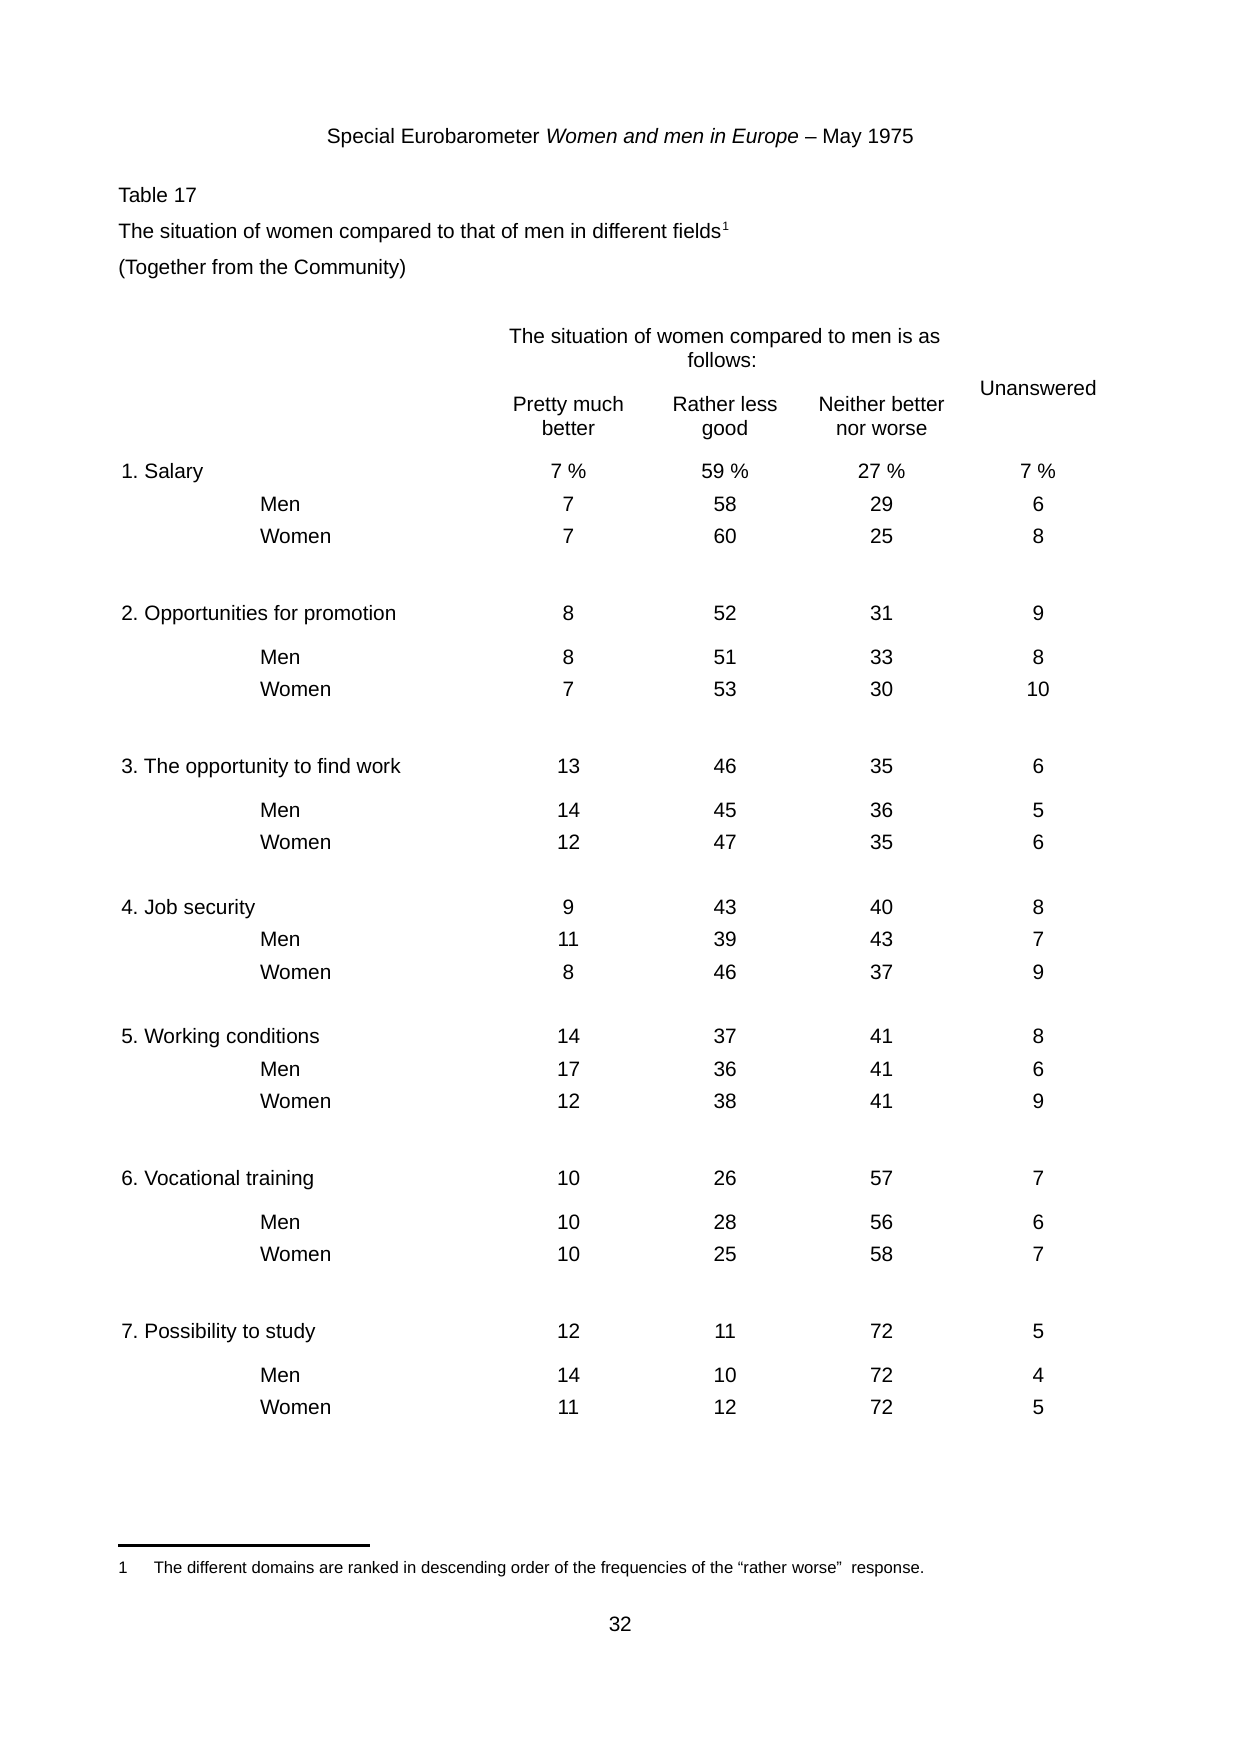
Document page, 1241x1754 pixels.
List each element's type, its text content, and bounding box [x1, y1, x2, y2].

table_cell [803, 858, 960, 891]
table_cell 41 [803, 1053, 960, 1085]
table_cell [118, 1270, 257, 1303]
table_cell 8 [490, 640, 647, 673]
table_cell 14 [490, 794, 647, 826]
table_cell 8 [960, 640, 1116, 673]
table_cell [118, 640, 257, 673]
table_cell Women [257, 826, 490, 858]
table_header [257, 320, 490, 376]
table_cell 39 [647, 923, 803, 955]
table_cell 53 [647, 673, 803, 705]
table_cell [960, 988, 1116, 1020]
table_cell [647, 705, 803, 738]
table_cell 9 [490, 891, 647, 923]
table_cell 58 [647, 488, 803, 520]
table_cell 41 [803, 1020, 960, 1053]
table_cell 46 [647, 955, 803, 988]
table_cell 10 [647, 1359, 803, 1391]
table_cell 59 % [647, 455, 803, 487]
table_cell [803, 1118, 960, 1150]
table_cell Women [257, 955, 490, 988]
table_cell [257, 988, 490, 1020]
table_cell [647, 1270, 803, 1303]
table_header Unanswered [960, 320, 1116, 455]
table_cell 10 [490, 1150, 647, 1206]
table_cell 12 [647, 1391, 803, 1423]
table_cell [118, 1085, 257, 1117]
table_cell 52 [647, 585, 803, 640]
table_cell [118, 673, 257, 705]
table_cell 46 [647, 738, 803, 793]
table_cell 37 [647, 1020, 803, 1053]
table_cell [118, 1118, 257, 1150]
table_cell 43 [803, 923, 960, 955]
table_cell 7 [960, 1150, 1116, 1206]
table_cell 7 [960, 923, 1116, 955]
table_cell [803, 988, 960, 1020]
table_cell [118, 1359, 257, 1391]
table_cell [257, 1270, 490, 1303]
table_cell [118, 376, 257, 455]
table_cell [118, 552, 257, 584]
table_cell 4 [960, 1359, 1116, 1391]
table_cell 10 [490, 1238, 647, 1270]
table_cell 6. Vocational training [118, 1150, 490, 1206]
table_cell 12 [490, 826, 647, 858]
table_cell 72 [803, 1303, 960, 1359]
table_cell 7 [490, 520, 647, 552]
text The situation of women compared to that of men in different fields [118, 219, 1122, 243]
text Table 17 [118, 183, 1122, 207]
table_cell 72 [803, 1359, 960, 1391]
table_cell [118, 923, 257, 955]
table_cell 11 [490, 923, 647, 955]
table_cell 6 [960, 1206, 1116, 1238]
table_cell 14 [490, 1359, 647, 1391]
table_cell 28 [647, 1206, 803, 1238]
table_cell Neither better nor worse [803, 376, 960, 455]
table_cell [960, 1270, 1116, 1303]
table_cell Men [257, 923, 490, 955]
table_cell Rather less good [647, 376, 803, 455]
table_cell 40 [803, 891, 960, 923]
table_cell 6 [960, 738, 1116, 793]
table_cell 72 [803, 1391, 960, 1423]
table_cell Women [257, 673, 490, 705]
table_cell 9 [960, 585, 1116, 640]
table_cell 57 [803, 1150, 960, 1206]
table_cell [257, 858, 490, 891]
table_cell 8 [960, 891, 1116, 923]
table_cell 12 [490, 1303, 647, 1359]
table_cell [118, 955, 257, 988]
table_cell 36 [647, 1053, 803, 1085]
table_cell 38 [647, 1085, 803, 1117]
table_cell [803, 552, 960, 584]
table_cell [118, 705, 257, 738]
table_cell [118, 1053, 257, 1085]
table_cell 5. Working conditions [118, 1020, 490, 1053]
table_cell 45 [647, 794, 803, 826]
table_cell [118, 858, 257, 891]
table_cell Men [257, 1206, 490, 1238]
table_cell 12 [490, 1085, 647, 1117]
table_cell [118, 1206, 257, 1238]
table_cell 11 [490, 1391, 647, 1423]
table_cell 35 [803, 738, 960, 793]
table_cell [803, 1270, 960, 1303]
table_cell Women [257, 1391, 490, 1423]
table_cell 5 [960, 794, 1116, 826]
table_cell 5 [960, 1303, 1116, 1359]
table_cell [960, 705, 1116, 738]
table_cell 36 [803, 794, 960, 826]
table_cell 60 [647, 520, 803, 552]
table_cell [118, 1391, 257, 1423]
table_cell 47 [647, 826, 803, 858]
table_cell 10 [490, 1206, 647, 1238]
table_cell 41 [803, 1085, 960, 1117]
table_cell 58 [803, 1238, 960, 1270]
table_cell Men [257, 640, 490, 673]
table_cell 7 [490, 488, 647, 520]
table_cell 9 [960, 955, 1116, 988]
table_cell 17 [490, 1053, 647, 1085]
table_cell [960, 552, 1116, 584]
table_cell 29 [803, 488, 960, 520]
text The different domains are ranked in descending order of the frequencies of the “rather worse” response. [118, 1557, 1122, 1577]
table_cell 4. Job security [118, 891, 490, 923]
table_cell 31 [803, 585, 960, 640]
table_cell [490, 552, 647, 584]
table_cell 33 [803, 640, 960, 673]
table_cell 13 [490, 738, 647, 793]
table_cell [257, 376, 490, 455]
table_cell Women [257, 1238, 490, 1270]
table_cell [647, 988, 803, 1020]
table_cell [257, 552, 490, 584]
table_cell Women [257, 1085, 490, 1117]
table_cell [118, 1238, 257, 1270]
table_cell [118, 988, 257, 1020]
table_cell [257, 1118, 490, 1150]
table_cell 8 [960, 1020, 1116, 1053]
table_cell 6 [960, 826, 1116, 858]
table_cell [257, 705, 490, 738]
table_cell 7. Possibility to study [118, 1303, 490, 1359]
table_cell [960, 1118, 1116, 1150]
table_cell 8 [490, 585, 647, 640]
table_cell 2. Opportunities for promotion [118, 585, 490, 640]
table_cell [490, 1118, 647, 1150]
table_cell [490, 705, 647, 738]
table_cell [118, 794, 257, 826]
table_cell Women [257, 520, 490, 552]
table_cell Men [257, 1053, 490, 1085]
table_cell 25 [803, 520, 960, 552]
table_cell 37 [803, 955, 960, 988]
table_cell 5 [960, 1391, 1116, 1423]
table_cell 43 [647, 891, 803, 923]
table_cell 14 [490, 1020, 647, 1053]
table_cell [118, 826, 257, 858]
table_cell 56 [803, 1206, 960, 1238]
table_cell 10 [960, 673, 1116, 705]
table_cell [118, 520, 257, 552]
table_cell 3. The opportunity to find work [118, 738, 490, 793]
table_cell 26 [647, 1150, 803, 1206]
table_cell 1. Salary [118, 455, 490, 487]
table_cell [490, 988, 647, 1020]
table_cell 25 [647, 1238, 803, 1270]
table_header [118, 320, 257, 376]
text (Together from the Community) [118, 254, 1122, 278]
table_cell 11 [647, 1303, 803, 1359]
table_cell 6 [960, 488, 1116, 520]
table_cell [647, 858, 803, 891]
table_cell 8 [490, 955, 647, 988]
table_cell Pretty much better [490, 376, 647, 455]
table_cell 7 % [960, 455, 1116, 487]
table_cell 51 [647, 640, 803, 673]
table_cell 35 [803, 826, 960, 858]
table_cell Men [257, 794, 490, 826]
table_header The situation of women compared to men is as follows: [490, 320, 960, 376]
table_cell [647, 1118, 803, 1150]
table_cell 8 [960, 520, 1116, 552]
table_cell 27 % [803, 455, 960, 487]
table_cell 7 [960, 1238, 1116, 1270]
table_cell [490, 1270, 647, 1303]
table_cell 30 [803, 673, 960, 705]
table_cell 9 [960, 1085, 1116, 1117]
table_cell 6 [960, 1053, 1116, 1085]
table_cell [960, 858, 1116, 891]
table_cell Men [257, 488, 490, 520]
table_cell [118, 488, 257, 520]
table_cell [803, 705, 960, 738]
table_cell 7 [490, 673, 647, 705]
table_cell 7 % [490, 455, 647, 487]
table_cell Men [257, 1359, 490, 1391]
table_cell [647, 552, 803, 584]
table_cell [490, 858, 647, 891]
